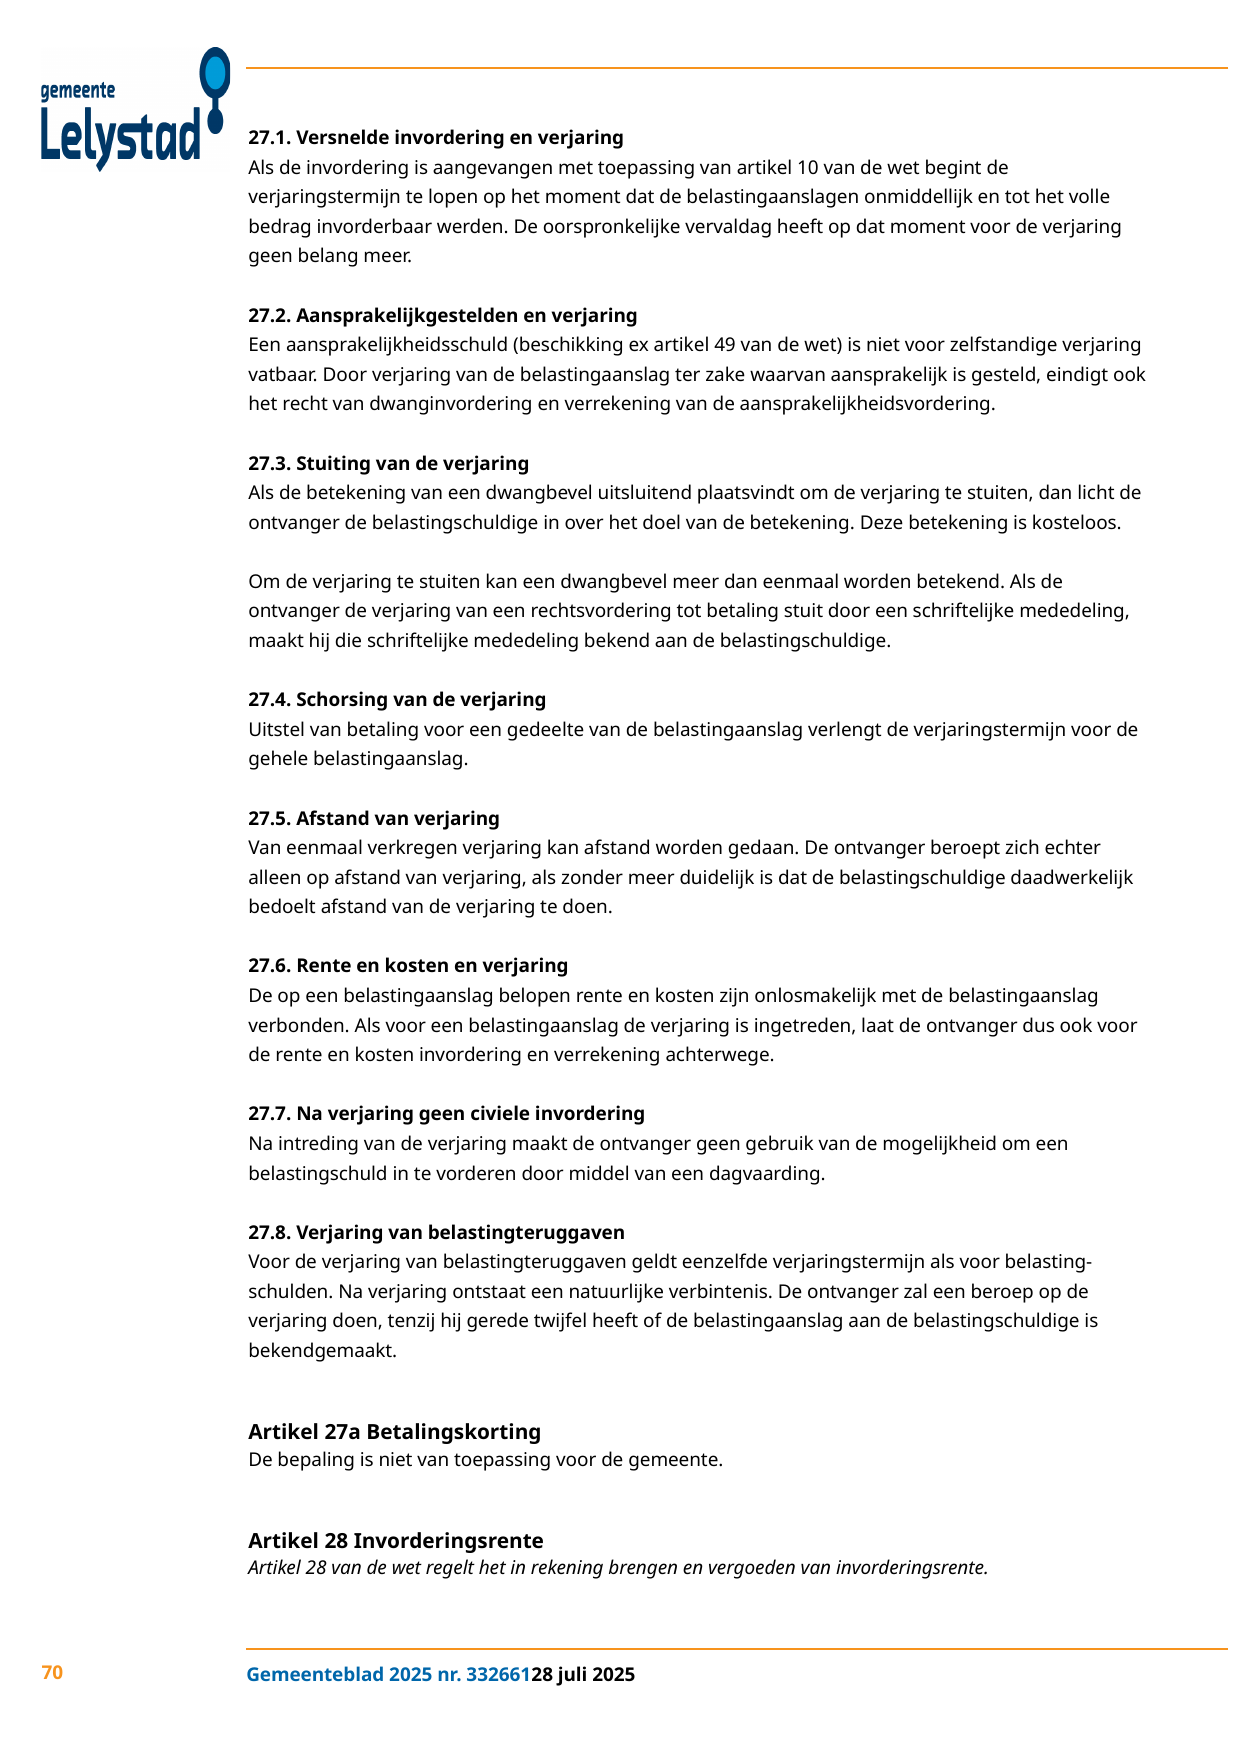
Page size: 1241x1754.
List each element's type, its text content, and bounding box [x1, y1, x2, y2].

text 27.7. Na verjaring geen civiele invordering [248, 1101, 1152, 1126]
text 27.6. Rente en kosten en verjaring [248, 953, 1152, 978]
text Artikel 28 Invorderingsrente [248, 1526, 1152, 1554]
text 27.8. Verjaring van belastingteruggaven [248, 1219, 1152, 1245]
text 27.3. Stuiting van de verjaring [248, 450, 1152, 476]
picture [41, 47, 231, 172]
text Als de betekening van een dwangbevel uitsluitend plaatsvindt om de verjaring te stuiten, dan licht de ontvanger de belastingschuldige in over het doel van de betekening. Deze betekening is kosteloos. [248, 479, 1152, 535]
text 27.1. Versnelde invordering en verjaring [248, 124, 1152, 150]
text De bepaling is niet van toepassing voor de gemeente. [248, 1446, 1152, 1471]
text Na intreding van de verjaring maakt de ontvanger geen gebruik van de mogelijkheid om een belastingschuld in te vorderen door middel van een dagvaarding. [248, 1130, 1152, 1186]
text Artikel 28 van de wet regelt het in rekening brengen en vergoeden van invorderingsrente. [248, 1554, 1152, 1580]
text Als de invordering is aangevangen met toepassing van artikel 10 van de wet begint de verjaringstermijn te lopen op het moment dat de belastingaanslagen onmiddellijk en tot het volle bedrag invorderbaar werden. De oorspronkelijke vervaldag heeft op dat moment voor de verjaring geen belang meer. [248, 154, 1152, 268]
text Van eenmaal verkregen verjaring kan afstand worden gedaan. De ontvanger beroept zich echter alleen op afstand van verjaring, als zonder meer duidelijk is dat de belastingschuldige daadwerkelijk bedoelt afstand van de verjaring te doen. [248, 834, 1152, 919]
text 27.2. Aansprakelijkgestelden en verjaring [248, 302, 1152, 328]
text Om de verjaring te stuiten kan een dwangbevel meer dan eenmaal worden betekend. Als de ontvanger de verjaring van een rechtsvordering tot betaling stuit door een schriftelijke mededeling, maakt hij die schriftelijke mededeling bekend aan de belastingschuldige. [248, 568, 1152, 653]
text 27.5. Afstand van verjaring [248, 805, 1152, 831]
text De op een belastingaanslag belopen rente en kosten zijn onlosmakelijk met de belastingaanslag verbonden. Als voor een belastingaanslag de verjaring is ingetreden, laat de ontvanger dus ook voor de rente en kosten invordering en verrekening achterwege. [248, 982, 1152, 1067]
text 27.4. Schorsing van de verjaring [248, 686, 1152, 712]
text Een aansprakelijkheidsschuld (beschikking ex artikel 49 van de wet) is niet voor zelfstandige verjaring vatbaar. Door verjaring van de belastingaanslag ter zake waarvan aansprakelijk is gesteld, eindigt ook het recht van dwanginvordering en verrekening van de aansprakelijkheidsvordering. [248, 331, 1152, 416]
text Voor de verjaring van belastingteruggaven geldt eenzelfde verjaringstermijn als voor belasting-schulden. Na verjaring ontstaat een natuurlijke verbintenis. De ontvanger zal een beroep op de verjaring doen, tenzij hij gerede twijfel heeft of de belastingaanslag aan de belastingschuldige is bekendgemaakt. [248, 1248, 1152, 1363]
text Artikel 27a Betalingskorting [248, 1417, 1152, 1446]
text Uitstel van betaling voor een gedeelte van de belastingaanslag verlengt de verjaringstermijn voor de gehele belastingaanslag. [248, 716, 1152, 771]
